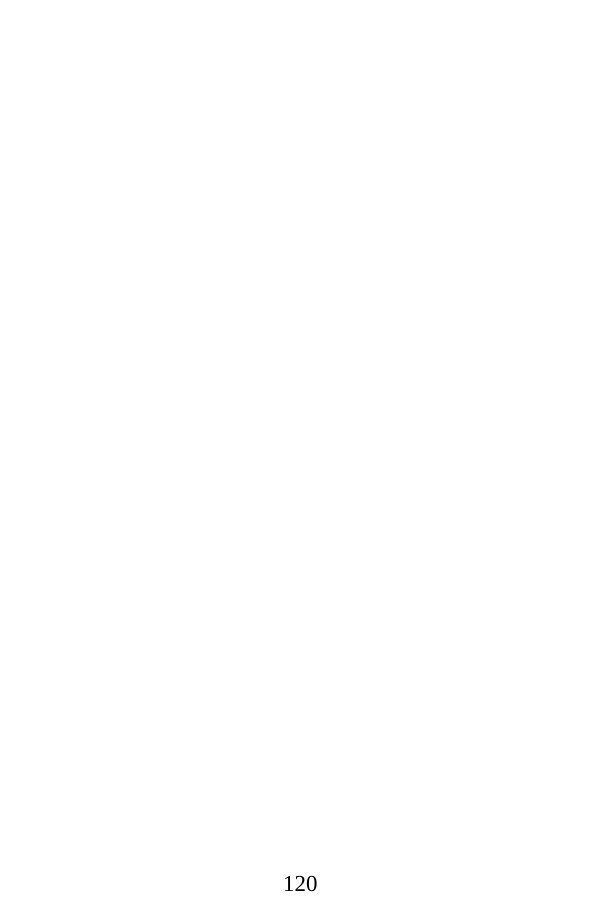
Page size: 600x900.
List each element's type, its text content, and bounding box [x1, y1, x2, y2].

text I shared my location with Hannah, walked up Brevard, turned right behind the church. The tailgate market was happening and Tina was playing with Madeline. I chatted with them, continued down to Downing, looked at my phone in the living room, walked with Hannah to the WALK, where we ate burgers and potato products, walked to her class. [37, 446, 562, 605]
text I went to Haywood Famous, ordered a cafe con leche w/ a cookie, back to the farmer’s market, chatted with the Pony some more, then to Meyers. Hayden was walking around looking for Stephen, who had said he was going to do some weeding in the front garden but was nowhere to be found.658 [37, 605, 562, 741]
text I had had jealous dreams that Hannah wanted to break up with me, very reminiscient of Cait. She told me to let her know any time I cried about it. I didn’t wake up til 10:15. I played Wordle (PRANK in four,) took off my hoodie, got out of bed.1041 I walked to Ingles, bought Canadian bacon, red grapes, unsalted sweet peas, a pack of ramen, went to Bad Manners, got a very full drip, sat on the patio, walked to Meyers.1138 [37, 83, 562, 287]
text I farmed felcloth in Felwood, ran MC with KBN, won nothing, ran Strat Live twice, won an orb, fell asleep. [37, 741, 562, 809]
text I flew to Burning Steppes, enchanted my T1 helm with fire resist, put together a group for BRD, tanked with only a totem wipe on the fire naga guy, won some more libram mats.218 I changed clothes, got in the Camry, drove to Trammell, let out Charlie, hung on the porch, talked to Hannah, locked up the house, drove back to Meyers.346 [37, 287, 562, 446]
text VI.XVII [37, 37, 562, 60]
